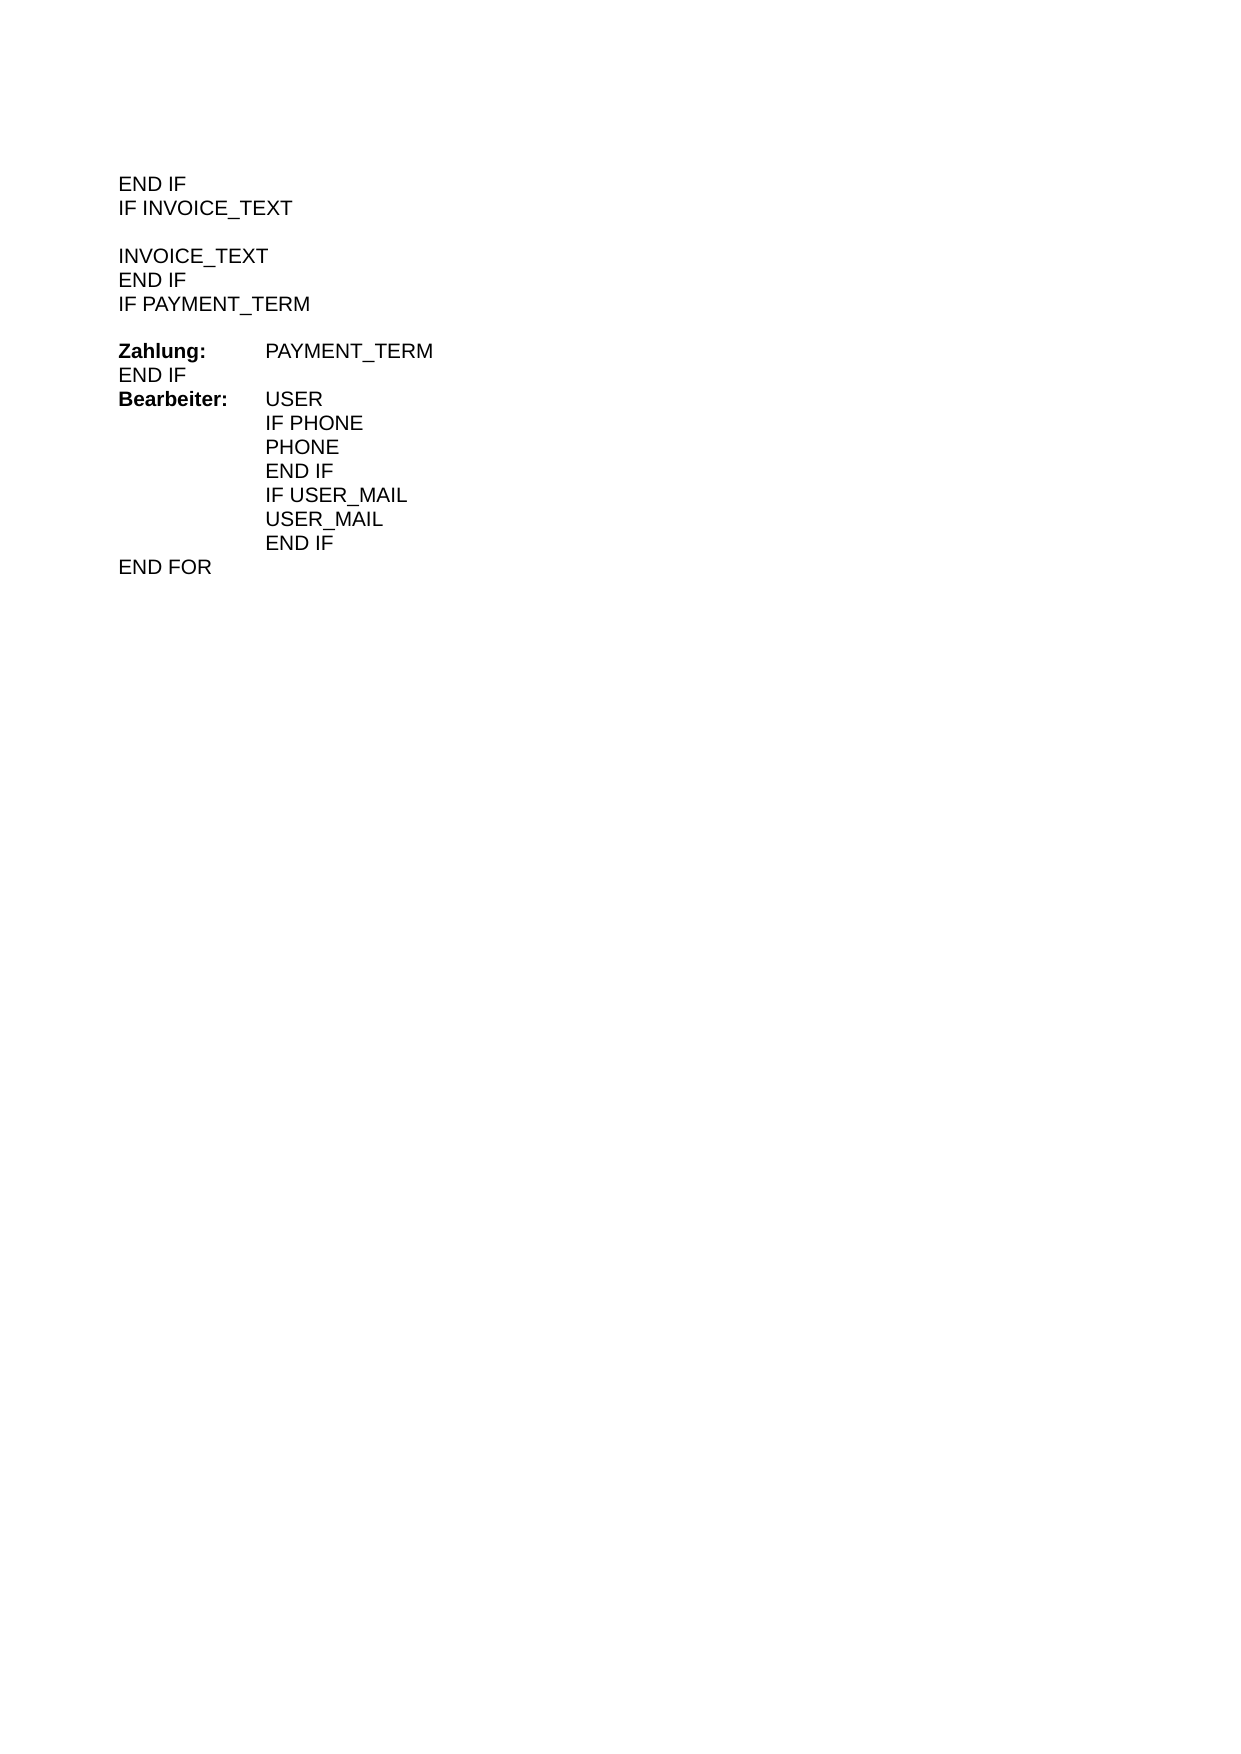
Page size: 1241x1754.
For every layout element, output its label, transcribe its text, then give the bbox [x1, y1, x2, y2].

text END IF [118, 172, 1122, 196]
table_header IF INVOICE_TEXT INVOICE_TEXT END IF IF PAYMENT_TERM [118, 196, 1122, 339]
table_header USER IF PHONE PHONE END IF IF USER_MAIL USER_MAIL END IF [265, 387, 1122, 555]
table_header Zahlung: [118, 339, 265, 363]
text END FOR [118, 555, 1122, 579]
table_header PAYMENT_TERM [265, 339, 1122, 363]
table_header END IF [118, 363, 1122, 387]
table_header Bearbeiter: [118, 387, 265, 555]
